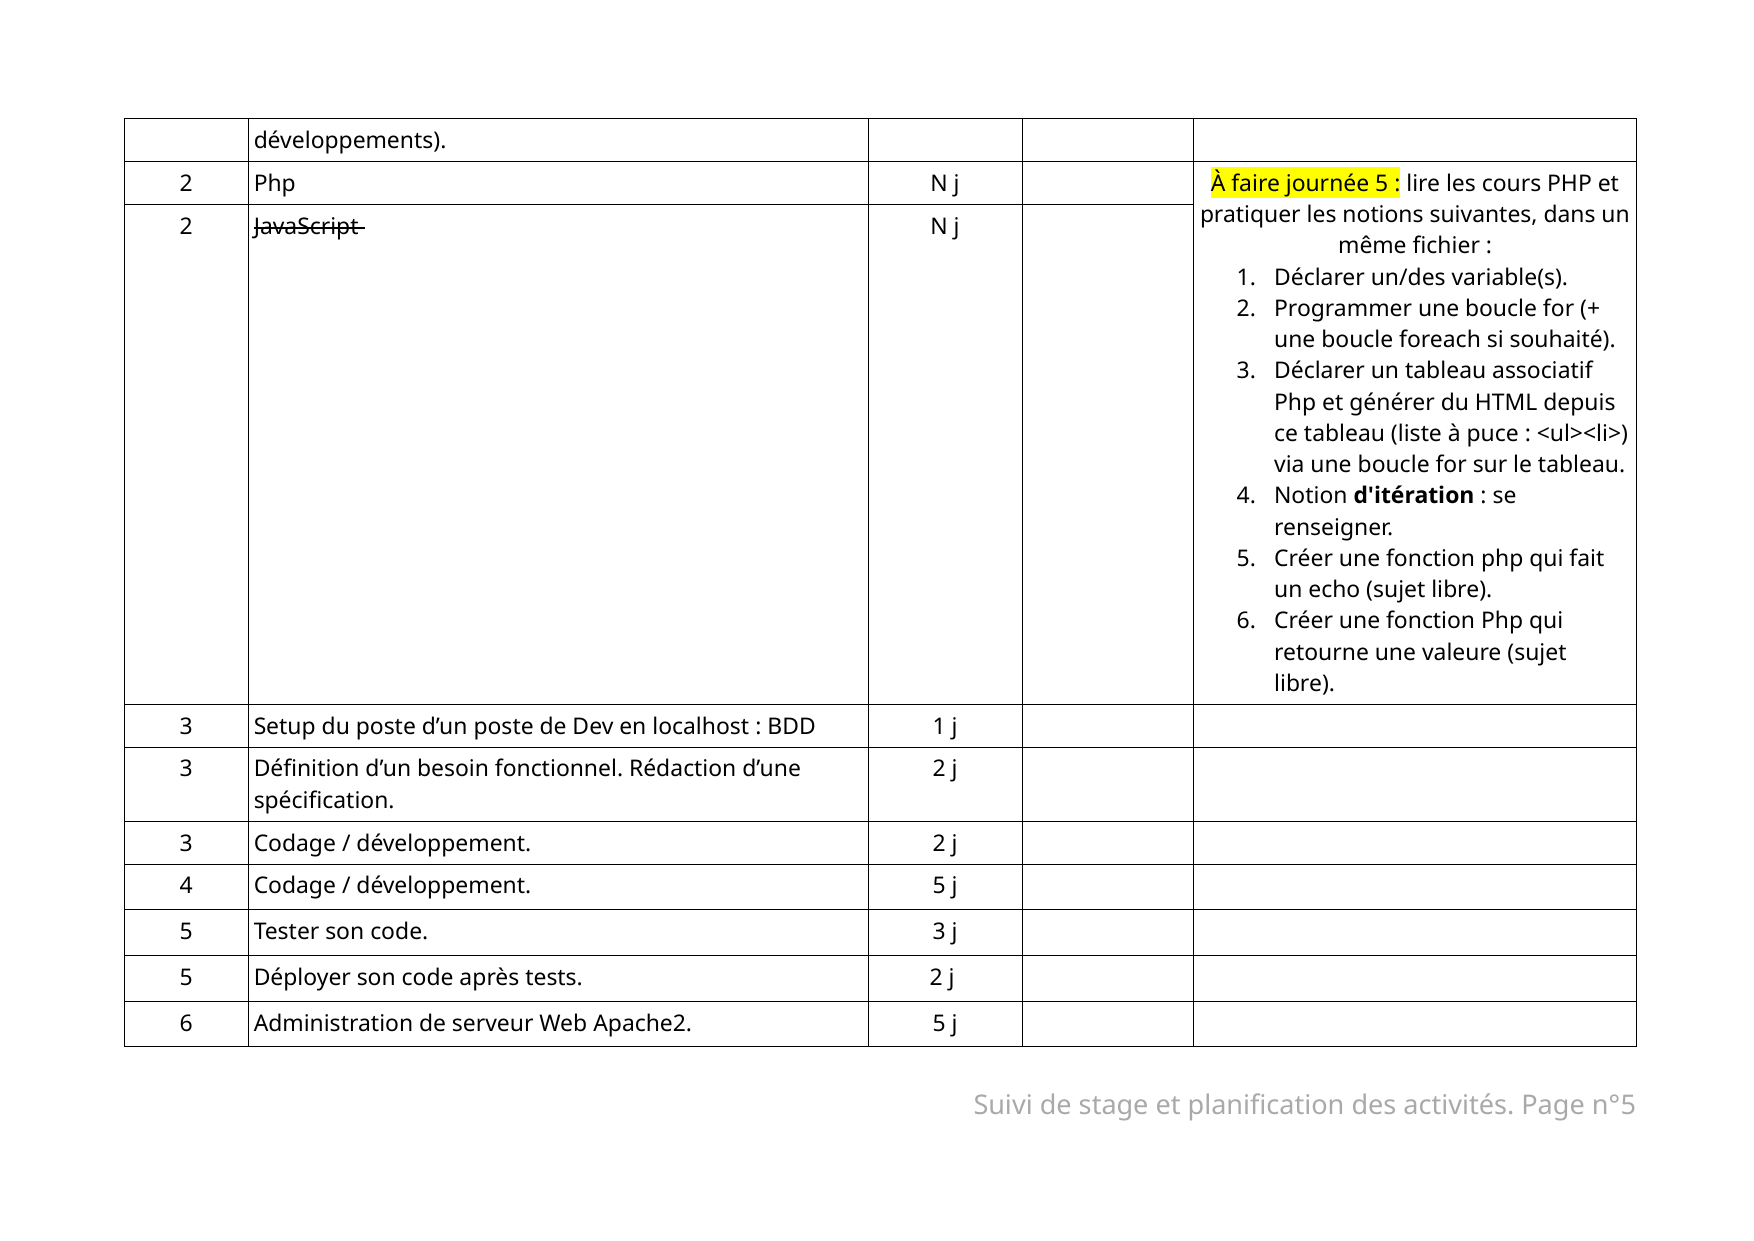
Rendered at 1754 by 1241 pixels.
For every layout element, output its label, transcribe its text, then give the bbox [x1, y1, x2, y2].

table_cell À faire journée 5 : lire les cours PHP et pratiquer les notions suivantes, dans un même fichier : Déclarer un/des variable(s). Programmer une boucle for (+ une boucle foreach si souhaité). Déclarer un tableau associatif Php et générer du HTML depuis ce tableau (liste à puce : <ul><li>) via une boucle for sur le tableau. Notion d'itération : se renseigner. Créer une fonction php qui fait un echo (sujet libre). Créer une fonction Php qui retourne une valeure (sujet libre). [1194, 162, 1636, 704]
table_cell [869, 119, 1022, 161]
table_cell [1194, 956, 1636, 1001]
table_cell 3 [125, 822, 248, 863]
table_cell 2 j [869, 822, 1022, 863]
table_cell 2 j [869, 748, 1022, 821]
table_cell 2 [125, 162, 248, 204]
table_cell [1194, 910, 1636, 955]
table_cell [1023, 910, 1193, 955]
table_cell 3 j [869, 910, 1022, 955]
table_cell [1194, 119, 1636, 161]
table_cell Codage / développement. [249, 865, 868, 909]
table_cell [1023, 162, 1193, 204]
table_cell 5 j [869, 865, 1022, 909]
table_cell [1194, 1002, 1636, 1046]
table_cell N j [869, 205, 1022, 704]
table_cell [1023, 705, 1193, 747]
table_cell 1 j [869, 705, 1022, 747]
table_cell [1023, 1002, 1193, 1046]
table_cell 5 [125, 956, 248, 1001]
table_cell 5 [125, 910, 248, 955]
table_cell [125, 119, 248, 161]
table_cell [1023, 748, 1193, 821]
table_cell développements). [249, 119, 868, 161]
table_cell [1023, 956, 1193, 1001]
table_cell Administration de serveur Web Apache2. [249, 1002, 868, 1046]
table_cell 6 [125, 1002, 248, 1046]
table_cell [1023, 119, 1193, 161]
table_cell JavaScript [249, 205, 868, 704]
table_cell [1023, 865, 1193, 909]
table_cell 4 [125, 865, 248, 909]
table_cell Setup du poste d’un poste de Dev en localhost : BDD [249, 705, 868, 747]
table_cell Tester son code. [249, 910, 868, 955]
table_cell [1023, 822, 1193, 863]
table_cell [1194, 822, 1636, 863]
table_cell [1194, 865, 1636, 909]
table_cell 2 [125, 205, 248, 704]
table_cell [1023, 205, 1193, 704]
table_cell Définition d’un besoin fonctionnel. Rédaction d’une spécification. [249, 748, 868, 821]
table_cell Php [249, 162, 868, 204]
table_cell Codage / développement. [249, 822, 868, 863]
table_cell 3 [125, 748, 248, 821]
table_cell Déployer son code après tests. [249, 956, 868, 1001]
table_cell N j [869, 162, 1022, 204]
table_cell 3 [125, 705, 248, 747]
table_cell [1194, 705, 1636, 747]
table_cell 2 j [869, 956, 1022, 1001]
table_cell 5 j [869, 1002, 1022, 1046]
table_cell [1194, 748, 1636, 821]
